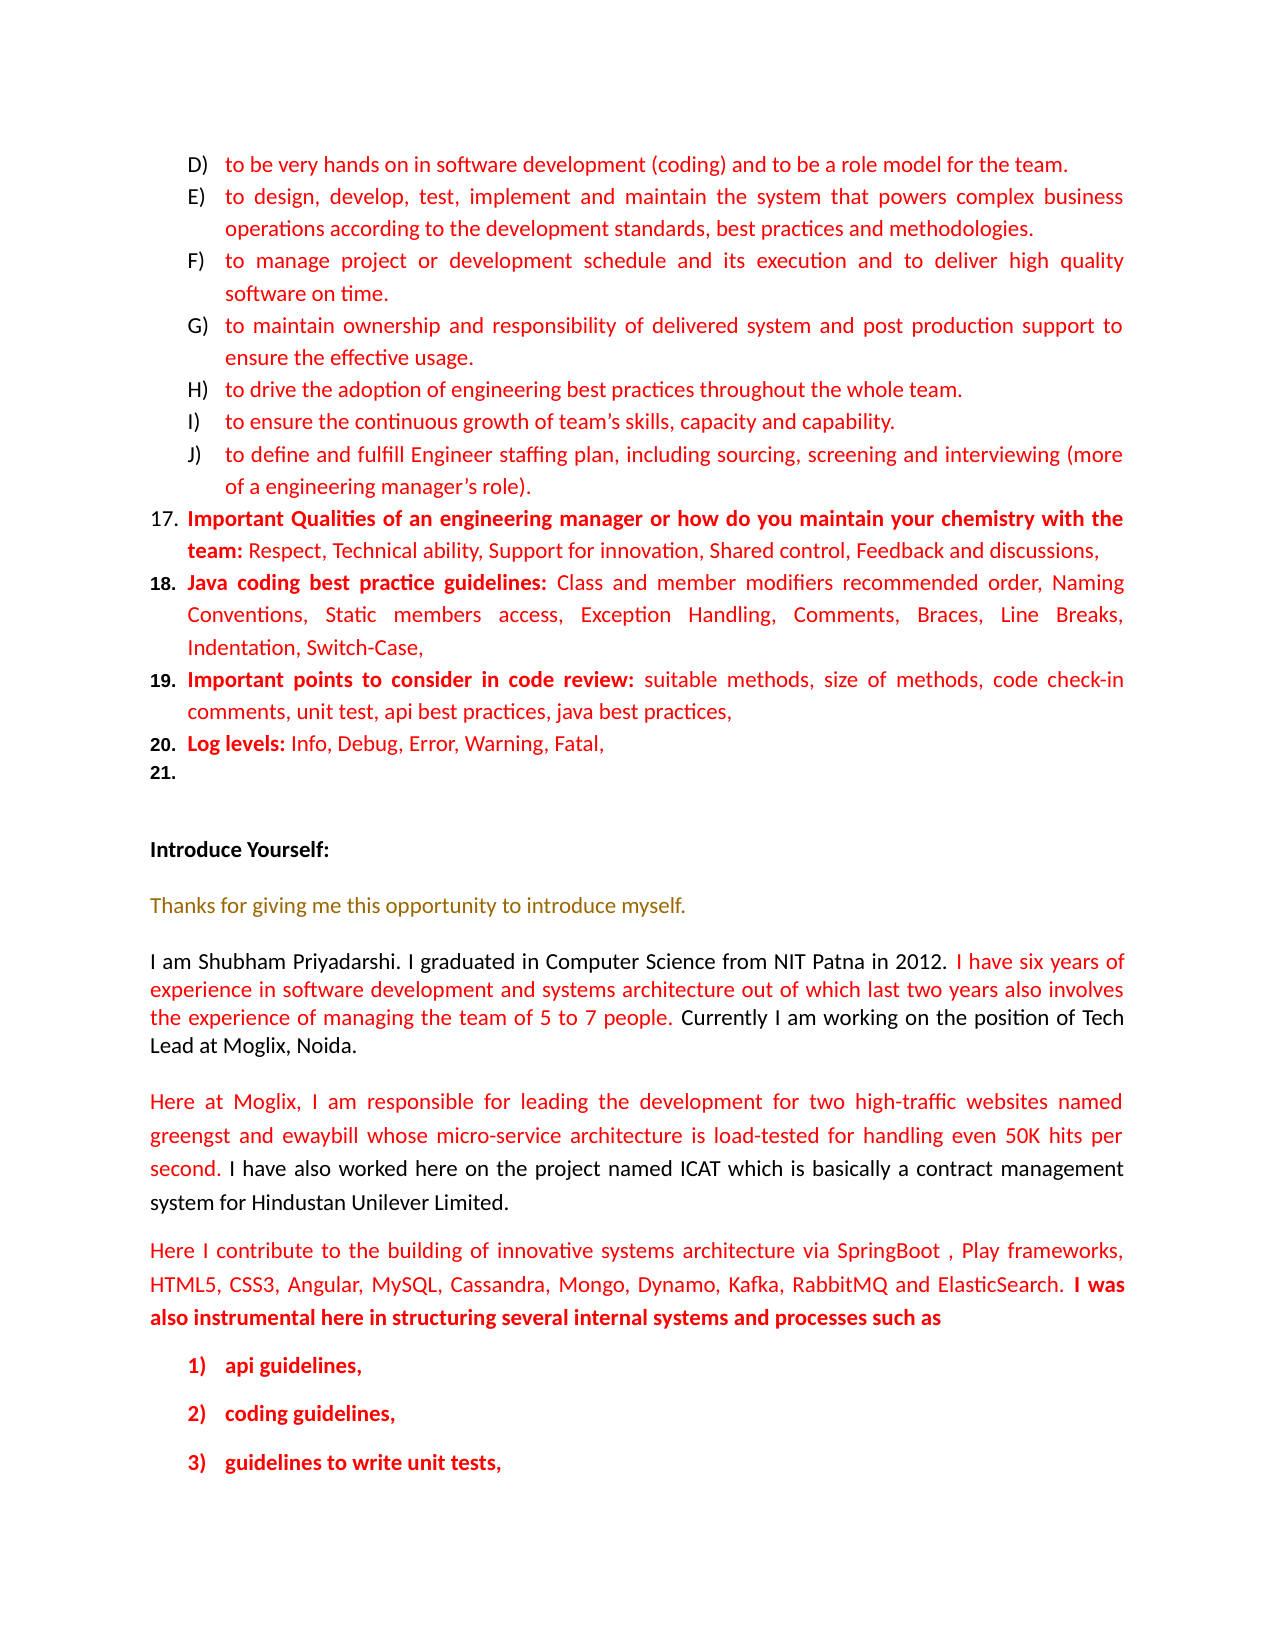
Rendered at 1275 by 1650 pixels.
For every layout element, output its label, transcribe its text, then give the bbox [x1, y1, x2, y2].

list to drive the adoption of engineering best practices throughout the whole team. [187, 375, 1125, 403]
list to be very hands on in software development (coding) and to be a role model for the team. [187, 150, 1125, 178]
text Introduce Yourself: [150, 835, 1125, 863]
list Important points to consider in code review: suitable methods, size of methods, code check-in comments, unit test, api best practices, java best practices, [150, 665, 1125, 725]
list Log levels: Info, Debug, Error, Warning, Fatal, [150, 729, 1125, 757]
text I am Shubham Priyadarshi. I graduated in Computer Science from NIT Patna in 2012. I have six years of experience in software development and systems architecture out of which last two years also involves the experience of managing the team of 5 to 7 people. Currently I am working on the position of Tech Lead at Moglix, Noida. [150, 947, 1125, 1059]
list Important Qualities of an engineering manager or how do you maintain your chemistry with the team: Respect, Technical ability, Support for innovation, Shared control, Feedback and discussions, [150, 504, 1125, 564]
list to manage project or development schedule and its execution and to deliver high quality software on time. [187, 247, 1125, 307]
text Here at Moglix, I am responsible for leading the development for two high-traffic websites named greengst and ewaybill whose micro-service architecture is load-tested for handling even 50K hits per second. I have also worked here on the project named ICAT which is basically a contract management system for Hindustan Unilever Limited. [150, 1087, 1125, 1216]
list coding guidelines, [187, 1399, 1125, 1427]
text Here I contribute to the building of innovative systems architecture via SpringBoot , Play frameworks, HTML5, CSS3, Angular, MySQL, Cassandra, Mongo, Dynamo, Kafka, RabbitMQ and ElasticSearch. I was also instrumental here in structuring several internal systems and processes such as [150, 1236, 1125, 1331]
list guidelines to write unit tests, [187, 1448, 1125, 1476]
list to maintain ownership and responsibility of delivered system and post production support to ensure the effective usage. [187, 311, 1125, 371]
list api guidelines, [187, 1351, 1125, 1379]
list to design, develop, test, implement and maintain the system that powers complex business operations according to the development standards, best practices and methodologies. [187, 182, 1125, 242]
list Java coding best practice guidelines: Class and member modifiers recommended order, Naming Conventions, Static members access, Exception Handling, Comments, Braces, Line Breaks, Indentation, Switch-Case, [150, 568, 1125, 661]
list to define and fulfill Engineer staffing plan, including sourcing, screening and interviewing (more of a engineering manager’s role). [187, 440, 1125, 500]
text Thanks for giving me this opportunity to introduce myself. [150, 891, 1125, 919]
list to ensure the continuous growth of team’s skills, capacity and capability. [187, 407, 1125, 436]
